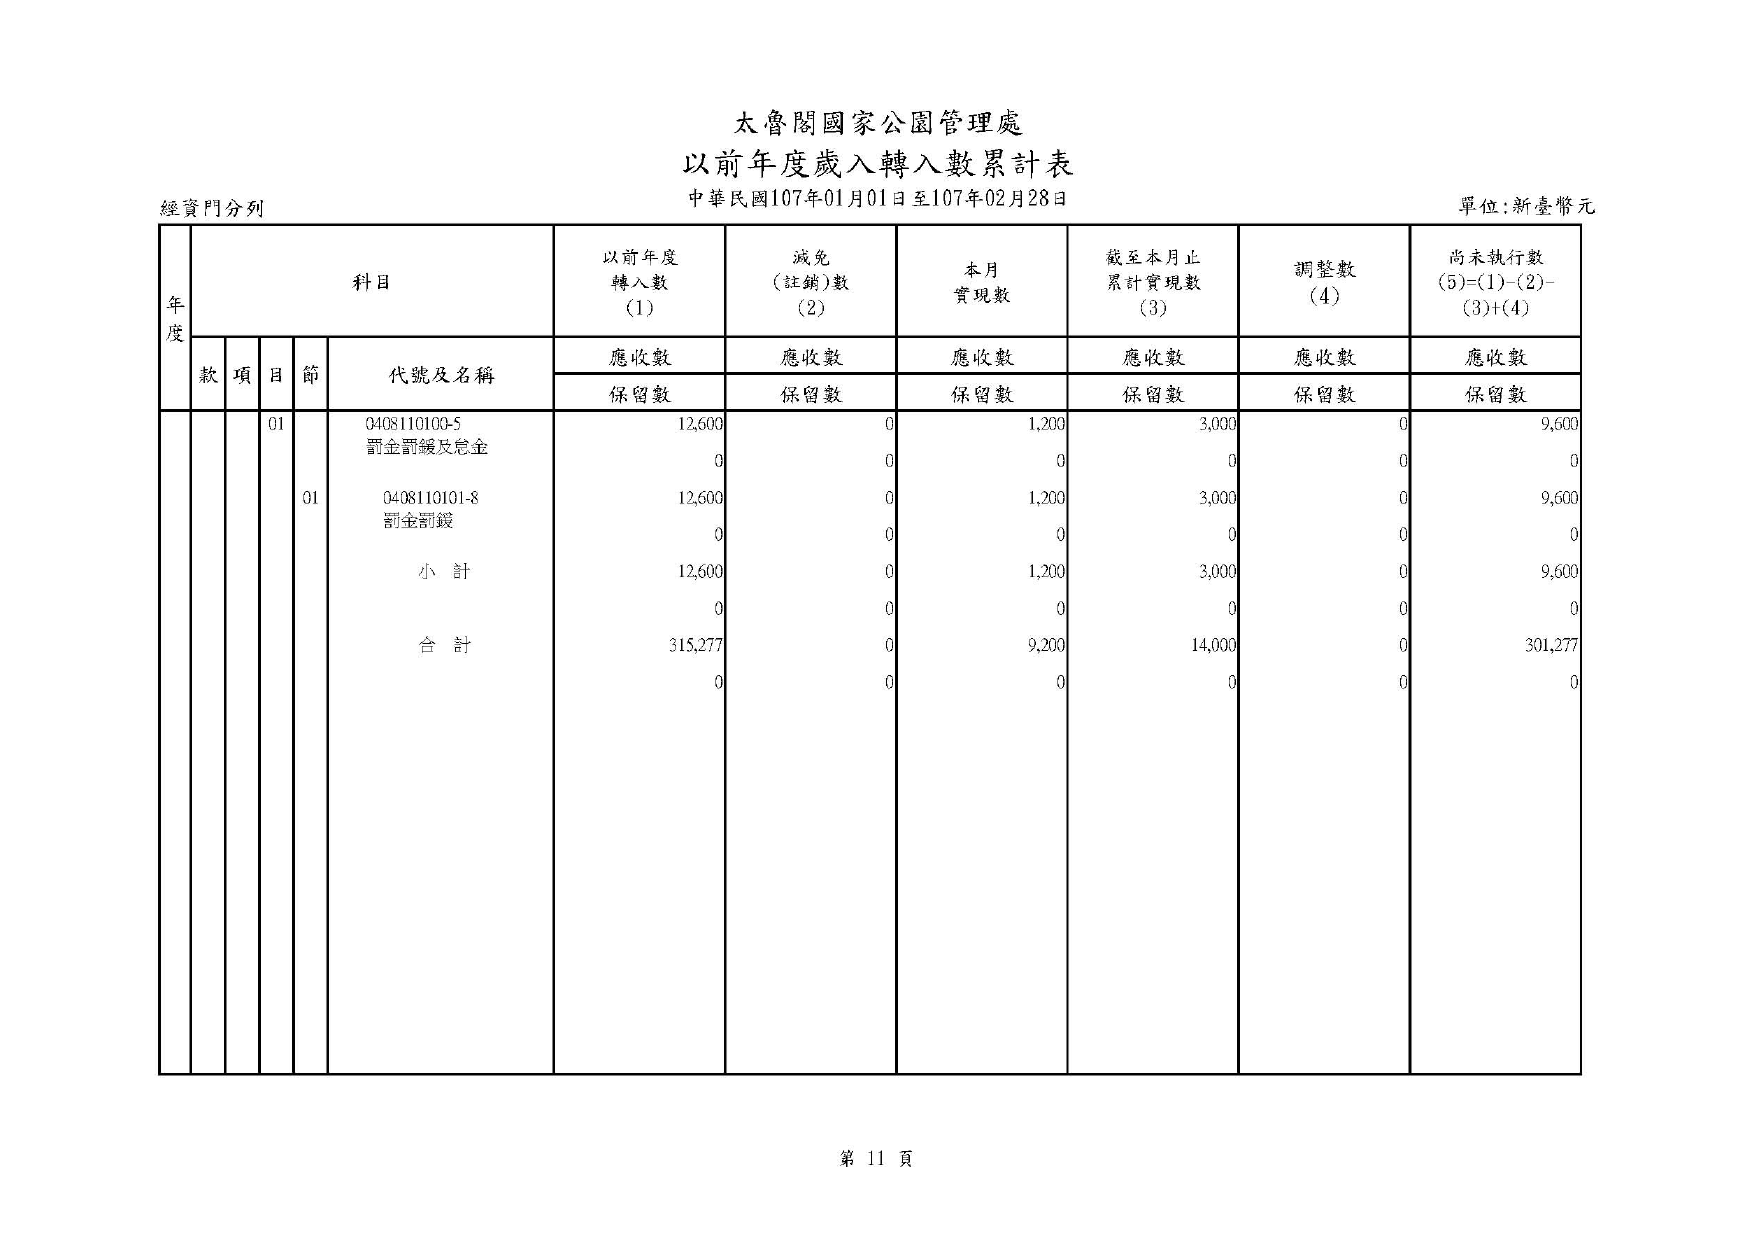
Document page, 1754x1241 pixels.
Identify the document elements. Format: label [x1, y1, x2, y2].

picture [59, 59, 1695, 1216]
